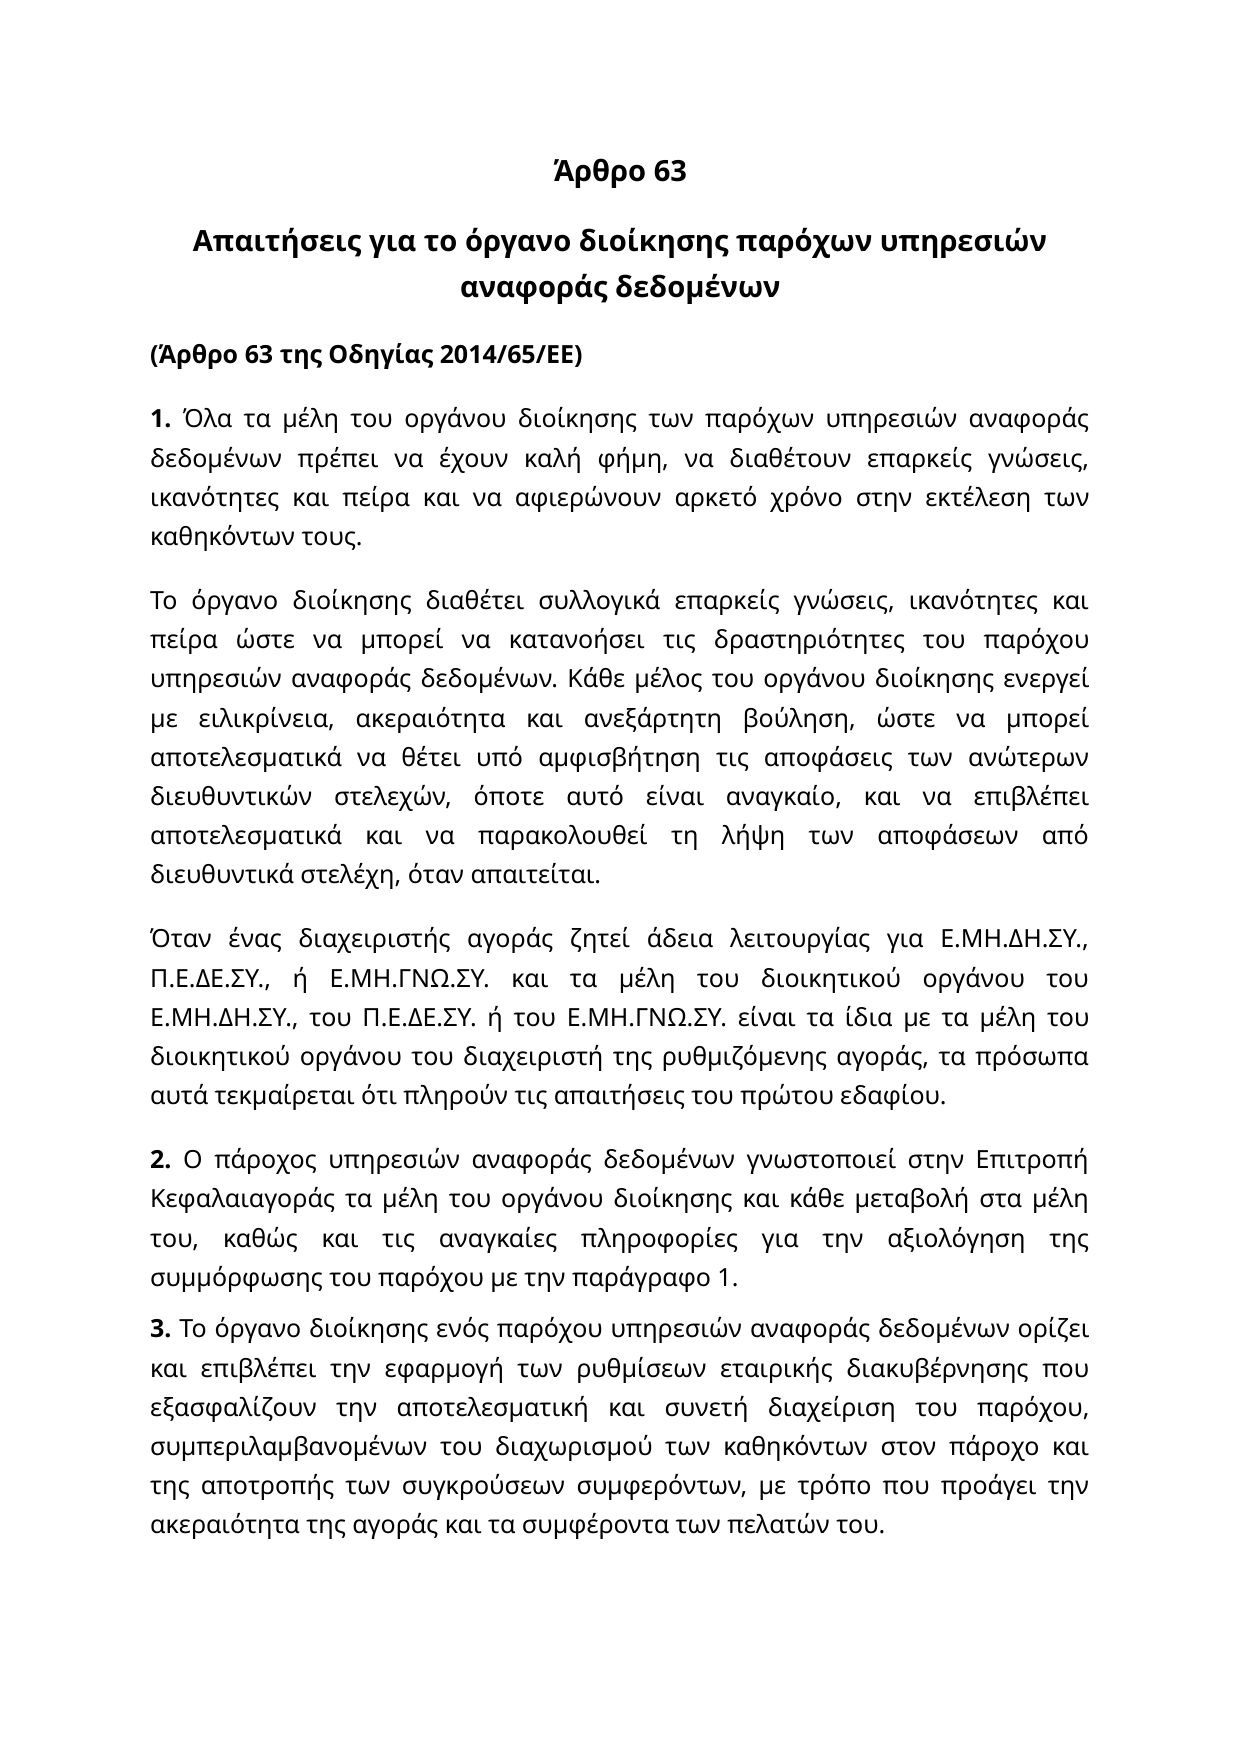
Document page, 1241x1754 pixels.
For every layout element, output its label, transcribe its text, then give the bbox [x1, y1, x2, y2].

text (Άρθρο 63 της Οδηγίας 2014/65/ΕΕ) [150, 337, 1090, 371]
text 3. Το όργανο διοίκησης ενός παρόχου υπηρεσιών αναφοράς δεδομένων ορίζει και επιβλέπει την εφαρμογή των ρυθμίσεων εταιρικής διακυβέρνησης που εξασφαλίζουν την αποτελεσματική και συνετή διαχείριση του παρόχου, συμπεριλαμβανομένων του διαχωρισμού των καθηκόντων στον πάροχο και της αποτροπής των συγκρούσεων συμφερόντων, με τρόπο που προάγει την ακεραιότητα της αγοράς και τα συμφέροντα των πελατών του. [150, 1311, 1090, 1541]
subtitle Απαιτήσεις για το όργανο διοίκησης παρόχων υπηρεσιών αναφοράς δεδομένων [150, 221, 1090, 306]
text 1. Όλα τα μέλη του οργάνου διοίκησης των παρόχων υπηρεσιών αναφοράς δεδομένων πρέπει να έχουν καλή φήμη, να διαθέτουν επαρκείς γνώσεις, ικανότητες και πείρα και να αφιερώνουν αρκετό χρόνο στην εκτέλεση των καθηκόντων τους. [150, 401, 1090, 553]
text 2. Ο πάροχος υπηρεσιών αναφοράς δεδομένων γνωστοποιεί στην Επιτροπή Κεφαλαιαγοράς τα μέλη του οργάνου διοίκησης και κάθε μεταβολή στα μέλη του, καθώς και τις αναγκαίες πληροφορίες για την αξιολόγηση της συμμόρφωσης του παρόχου με την παράγραφο 1. [150, 1142, 1090, 1293]
subtitle Άρθρο 63 [150, 150, 1090, 190]
text Όταν ένας διαχειριστής αγοράς ζητεί άδεια λειτουργίας για Ε.ΜΗ.ΔΗ.ΣΥ., Π.Ε.ΔΕ.ΣΥ., ή Ε.ΜΗ.ΓΝΩ.ΣΥ. και τα μέλη του διοικητικού οργάνου του Ε.ΜΗ.ΔΗ.ΣΥ., του Π.Ε.ΔΕ.ΣΥ. ή του Ε.ΜΗ.ΓΝΩ.ΣΥ. είναι τα ίδια με τα μέλη του διοικητικού οργάνου του διαχειριστή της ρυθμιζόμενης αγοράς, τα πρόσωπα αυτά τεκμαίρεται ότι πληρούν τις απαιτήσεις του πρώτου εδαφίου. [150, 921, 1090, 1112]
text Το όργανο διοίκησης διαθέτει συλλογικά επαρκείς γνώσεις, ικανότητες και πείρα ώστε να μπορεί να κατανοήσει τις δραστηριότητες του παρόχου υπηρεσιών αναφοράς δεδομένων. Κάθε μέλος του οργάνου διοίκησης ενεργεί με ειλικρίνεια, ακεραιότητα και ανεξάρτητη βούληση, ώστε να μπορεί αποτελεσματικά να θέτει υπό αμφισβήτηση τις αποφάσεις των ανώτερων διευθυντικών στελεχών, όποτε αυτό είναι αναγκαίο, και να επιβλέπει αποτελεσματικά και να παρακολουθεί τη λήψη των αποφάσεων από διευθυντικά στελέχη, όταν απαιτείται. [150, 583, 1090, 891]
